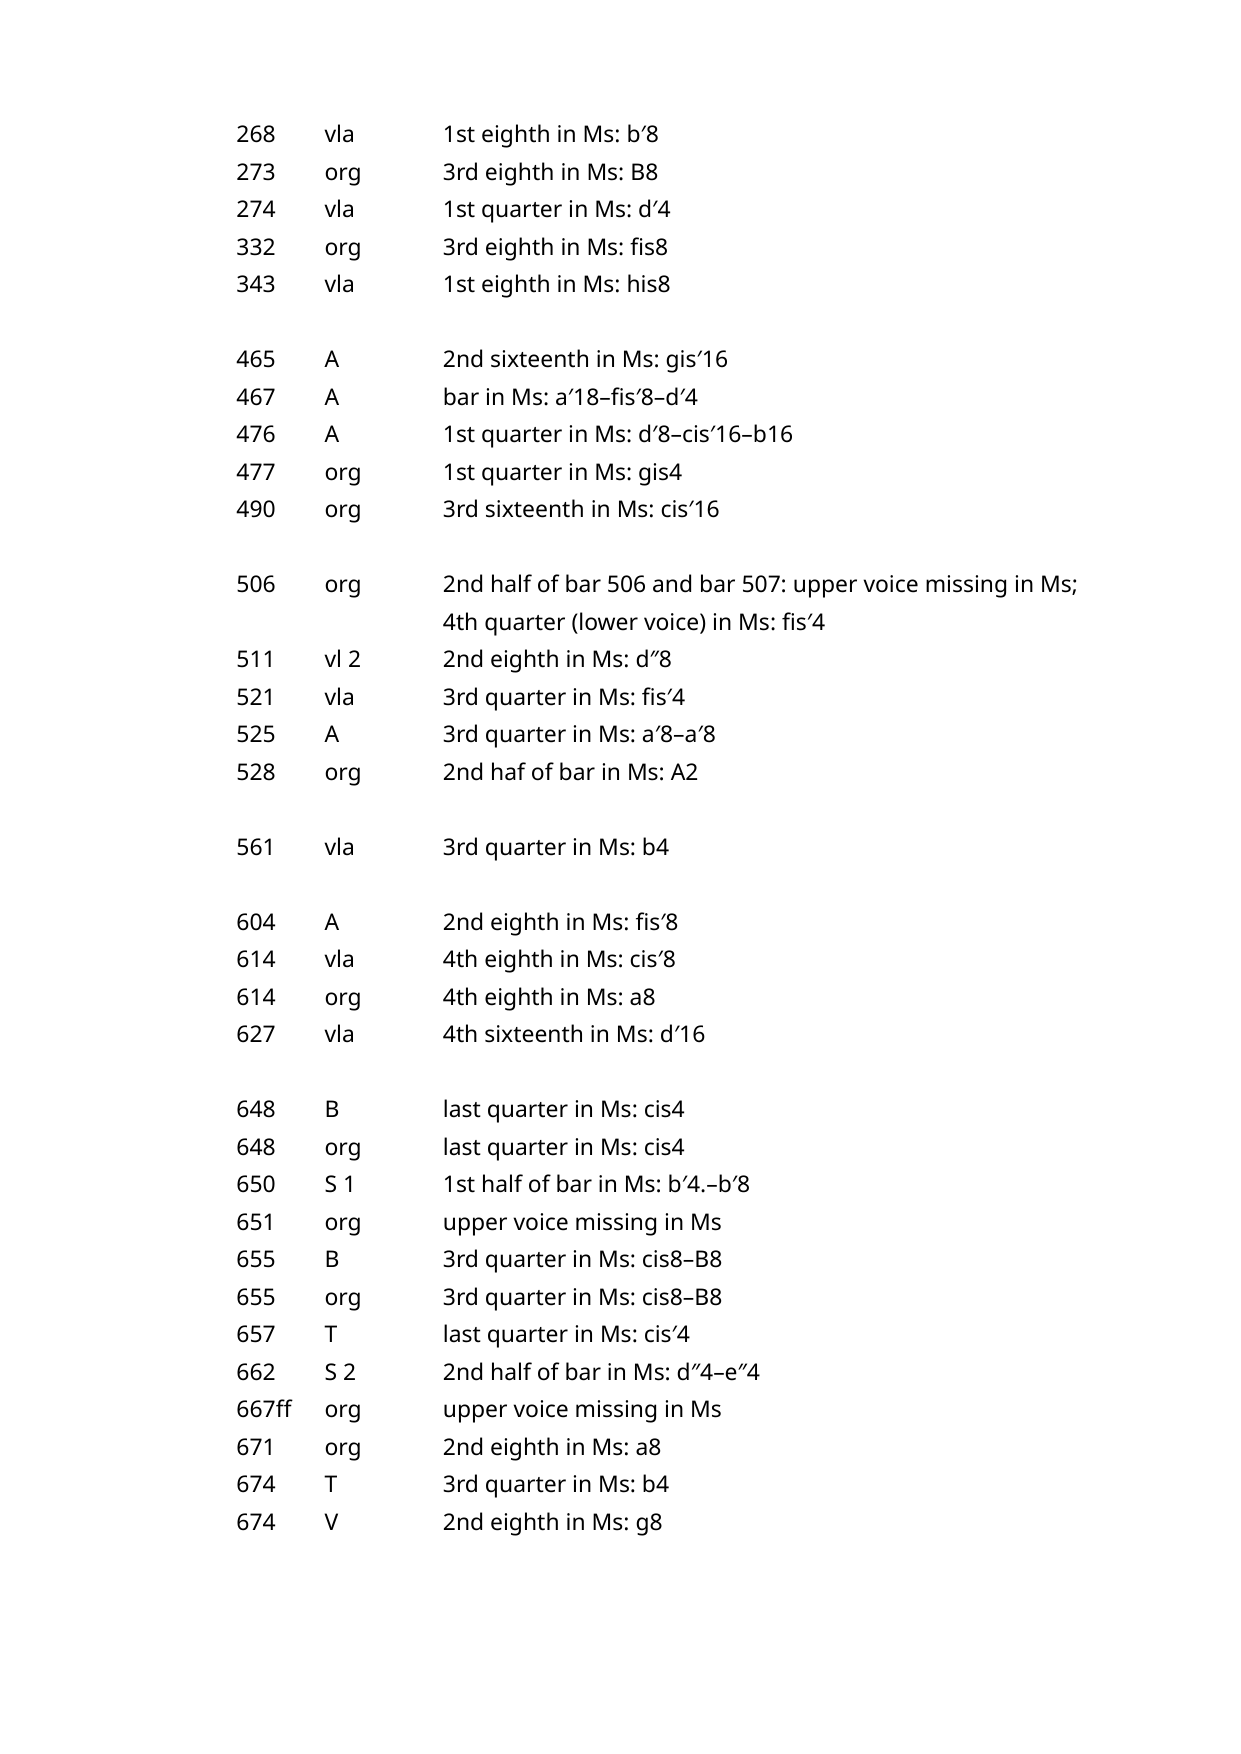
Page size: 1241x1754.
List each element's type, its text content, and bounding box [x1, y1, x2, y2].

text 268 vla 1st eighth in Ms: b′8 273 org 3rd eighth in Ms: B8 274 vla 1st quarter in Ms: d′4 332 org 3rd eighth in Ms: fis8 343 vla 1st eighth in Ms: his8 465 A 2nd sixteenth in Ms: gis′16 467 A bar in Ms: a′18–fis′8–d′4 476 A 1st quarter in Ms: d′8–cis′16–b16 477 org 1st quarter in Ms: gis4 490 org 3rd sixteenth in Ms: cis′16 506 org 2nd half of bar 506 and bar 507: upper voice missing in Ms; 4th quarter (lower voice) in Ms: fis′4 511 vl 2 2nd eighth in Ms: d″8 521 vla 3rd quarter in Ms: fis′4 525 A 3rd quarter in Ms: a′8–a′8 528 org 2nd haf of bar in Ms: A2 561 vla 3rd quarter in Ms: b4 604 A 2nd eighth in Ms: fis′8 614 vla 4th eighth in Ms: cis′8 614 org 4th eighth in Ms: a8 627 vla 4th sixteenth in Ms: d′16 648 B last quarter in Ms: cis4 648 org last quarter in Ms: cis4 650 S 1 1st half of bar in Ms: b′4.–b′8 651 org upper voice missing in Ms 655 B 3rd quarter in Ms: cis8–B8 655 org 3rd quarter in Ms: cis8–B8 657 T last quarter in Ms: cis′4 662 S 2 2nd half of bar in Ms: d″4–e″4 667ff org upper voice missing in Ms 671 org 2nd eighth in Ms: a8 674 T 3rd quarter in Ms: b4 674 V 2nd eighth in Ms: g8 [236, 118, 1122, 1612]
